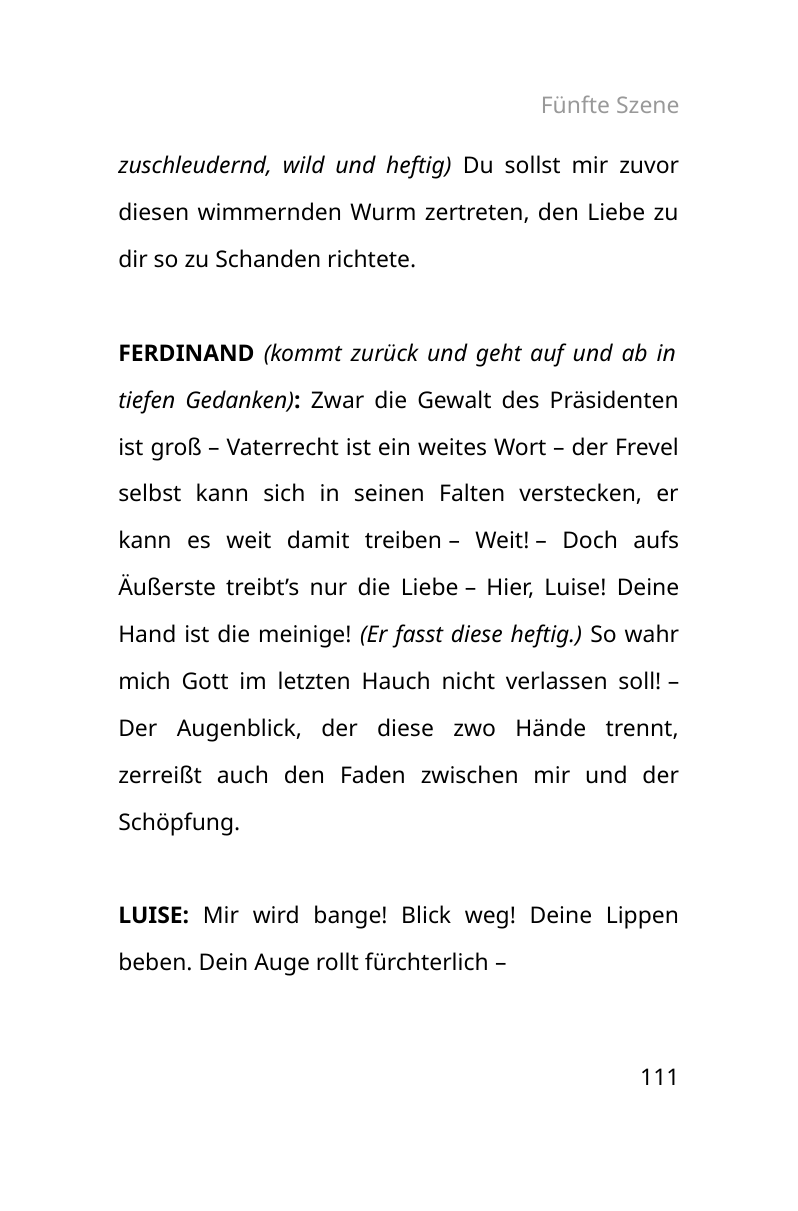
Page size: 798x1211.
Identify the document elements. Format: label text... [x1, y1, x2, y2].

text zuschleudernd, wild und heftig) Du sollst mir zuvor diesen wimmernden Wurm zertreten, den Liebe zu dir so zu Schanden richtete. [118, 149, 679, 274]
text FERDINAND (kommt zurück und geht auf und ab in tiefen Gedanken): Zwar die Gewalt des Präsidenten ist groß – Vaterrecht ist ein weites Wort – der Frevel selbst kann sich in seinen Falten verstecken, er kann es weit damit treiben – Weit! – Doch aufs Äußerste treibt’s nur die Liebe – Hier, Luise! Deine Hand ist die meinige! (Er fasst diese heftig.) So wahr mich Gott im letzten Hauch nicht verlassen soll! – Der Augenblick, der diese zwo Hände trennt, zerreißt auch den Faden zwischen mir und der Schöpfung. [118, 302, 679, 837]
text LUISE: Mir wird bange! Blick weg! Deine Lippen beben. Dein Auge rollt fürchterlich – [118, 864, 679, 977]
